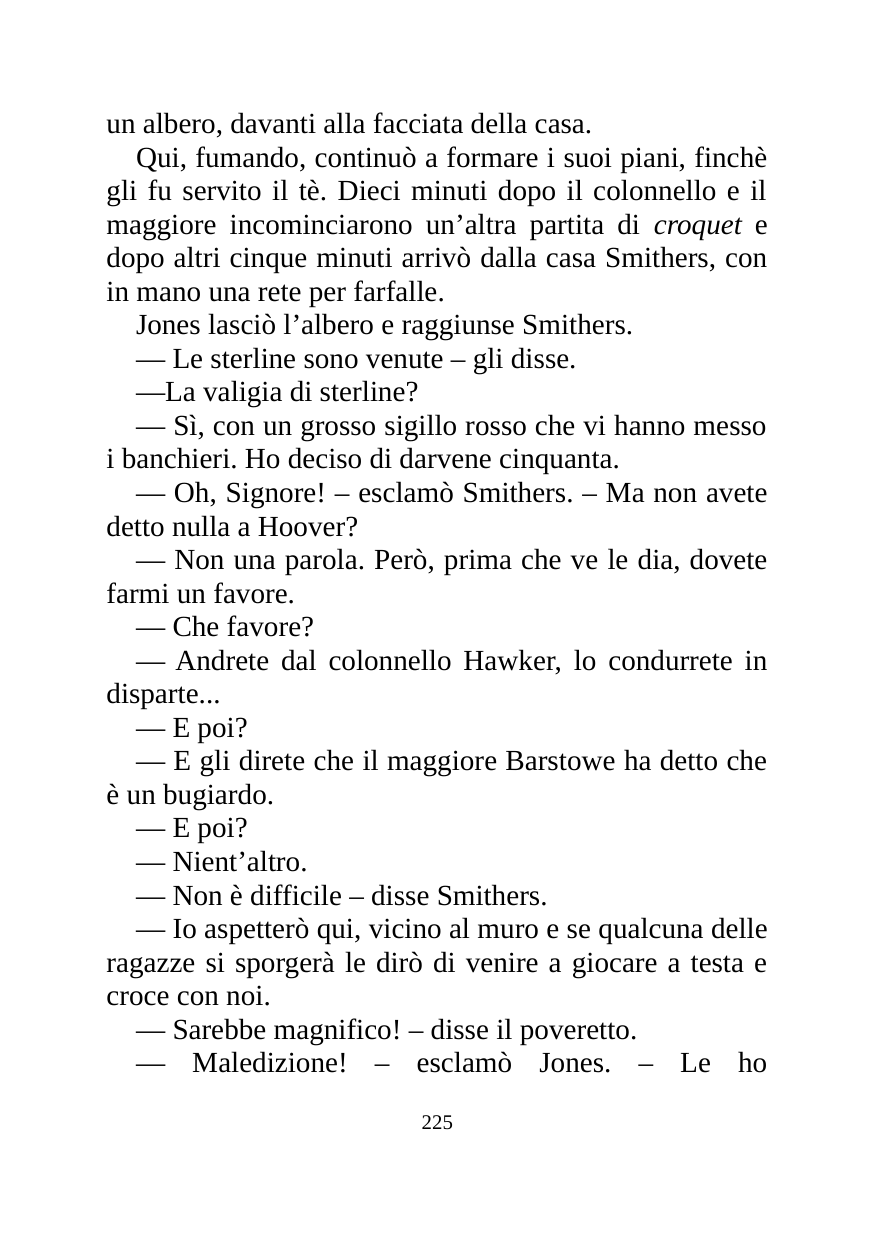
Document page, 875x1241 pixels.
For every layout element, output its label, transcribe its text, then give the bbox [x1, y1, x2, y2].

text Jones lasciò l’albero e raggiunse Smithers. [106, 307, 768, 341]
text un albero, davanti alla facciata della casa. [106, 106, 768, 140]
text — Nient’altro. [106, 844, 768, 878]
text —La valigia di sterline? [106, 374, 768, 408]
text — Le sterline sono venute – gli disse. [106, 341, 768, 374]
text — E gli direte che il maggiore Barstowe ha detto che è un bugiardo. [106, 743, 768, 811]
text — Non una parola. Però, prima che ve le dia, dovete farmi un favore. [106, 542, 768, 609]
text — Non è difficile – disse Smithers. [106, 878, 768, 911]
text — E poi? [106, 710, 768, 743]
text — Maledizione! – esclamò Jones. – Le ho [106, 1045, 768, 1079]
text — Oh, Signore! – esclamò Smithers. – Ma non avete detto nulla a Hoover? [106, 475, 768, 542]
text — Io aspetterò qui, vicino al muro e se qualcuna delle ragazze si sporgerà le dirò di venire a giocare a testa e croce con noi. [106, 911, 768, 1012]
text — Sì, con un grosso sigillo rosso che vi hanno messo i banchieri. Ho deciso di darvene cinquanta. [106, 408, 768, 475]
text — Andrete dal colonnello Hawker, lo condurrete in disparte... [106, 643, 768, 710]
text — Sarebbe magnifico! – disse il poveretto. [106, 1012, 768, 1045]
text Qui, fumando, continuò a formare i suoi piani, finchè gli fu servito il tè. Dieci minuti dopo il colonnello e il maggiore incominciarono un’altra partita di croquet e dopo altri cinque minuti arrivò dalla casa Smithers, con in mano una rete per farfalle. [106, 140, 768, 307]
text — E poi? [106, 811, 768, 844]
text — Che favore? [106, 609, 768, 643]
